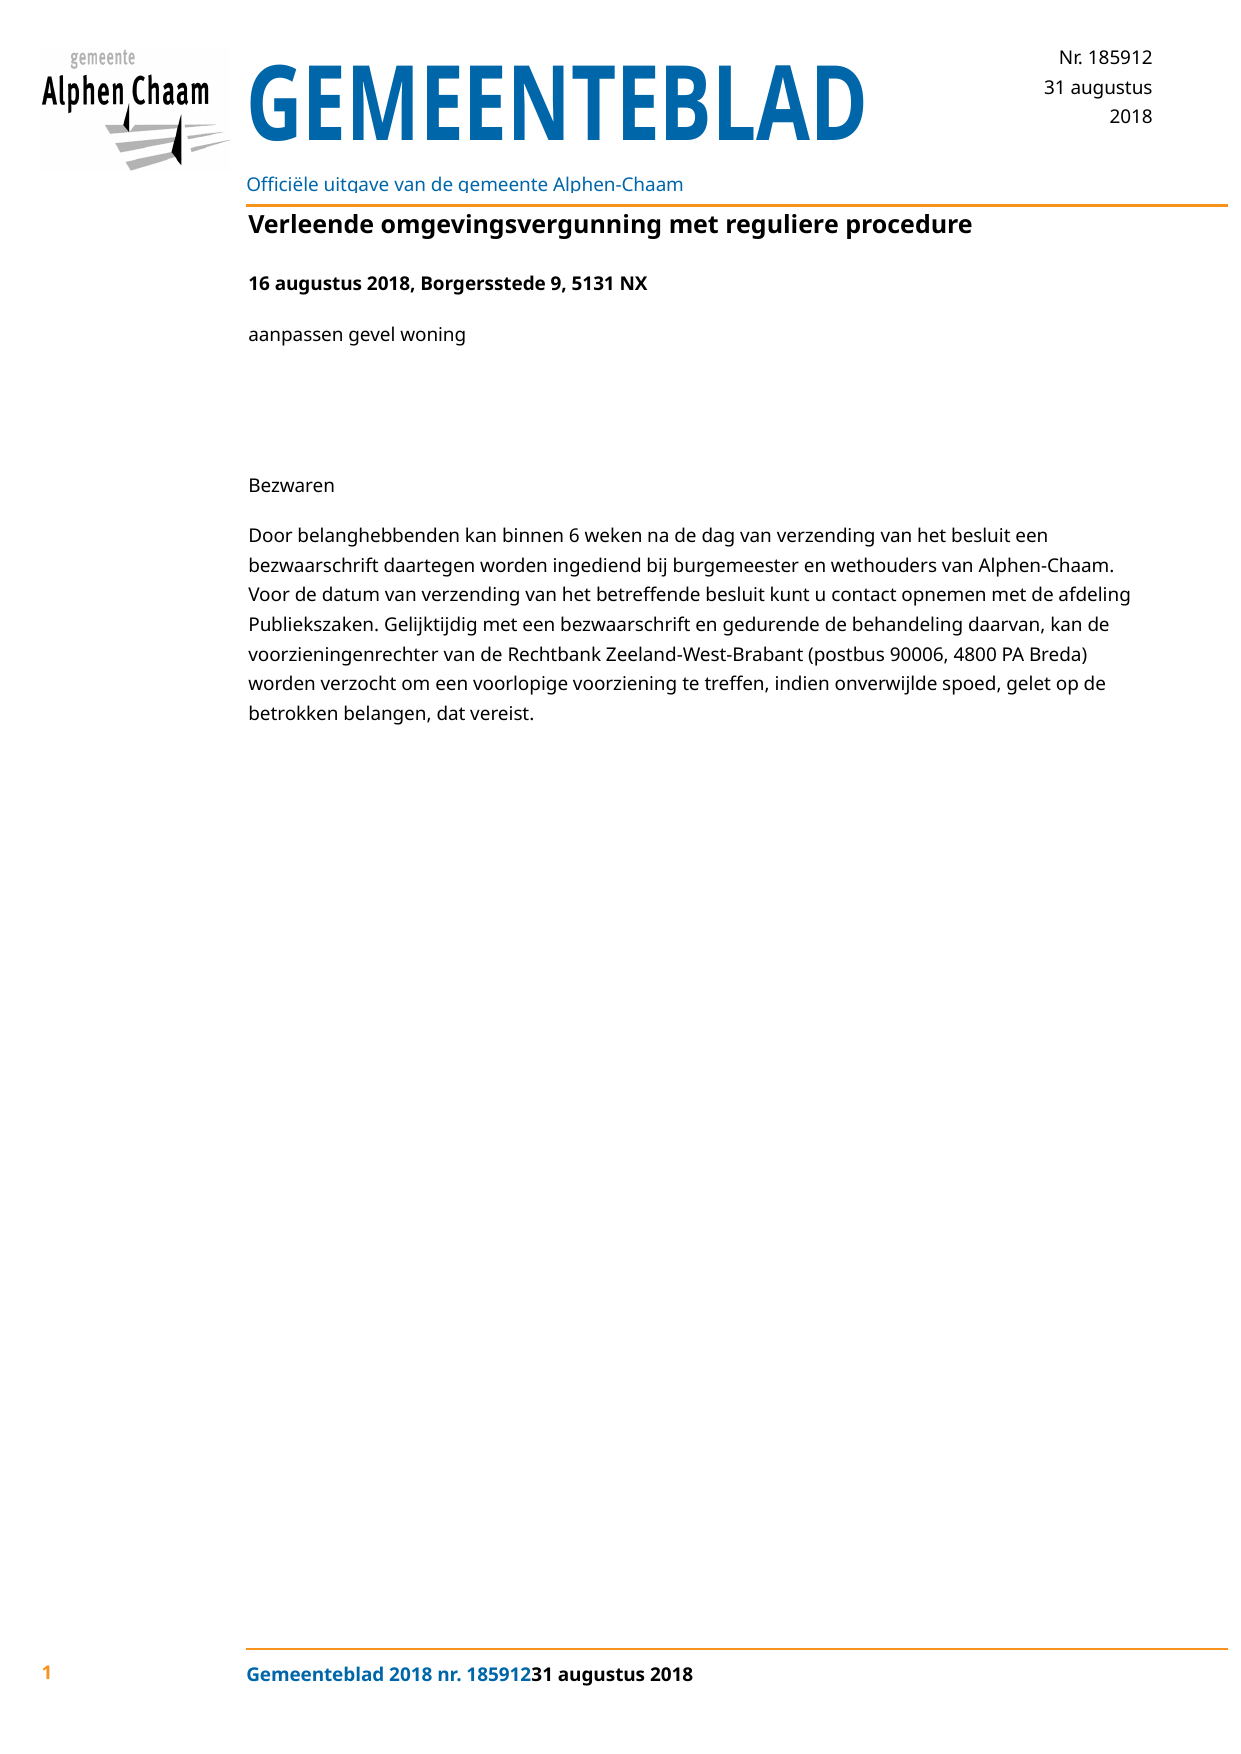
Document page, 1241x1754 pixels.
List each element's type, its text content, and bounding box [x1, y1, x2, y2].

text Verleende omgevingsvergunning met reguliere procedure [248, 207, 1152, 241]
picture [41, 47, 231, 172]
text Door belanghebbenden kan binnen 6 weken na de dag van verzending van het besluit een bezwaarschrift daartegen worden ingediend bij burgemeester en wethouders van Alphen-Chaam. Voor de datum van verzending van het betreffende besluit kunt u contact opnemen met de afdeling Publiekszaken. Gelijktijdig met een bezwaarschrift en gedurende de behandeling daarvan, kan de voorzieningenrechter van de Rechtbank Zeeland-West-Brabant (postbus 90006, 4800 PA Breda) worden verzocht om een voorlopige voorziening te treffen, indien onverwijlde spoed, gelet op de betrokken belangen, dat vereist. [248, 522, 1152, 726]
text aanpassen gevel woning [248, 321, 1152, 346]
text Bezwaren [248, 472, 1152, 498]
text 16 augustus 2018, Borgersstede 9, 5131 NX [248, 270, 1152, 296]
